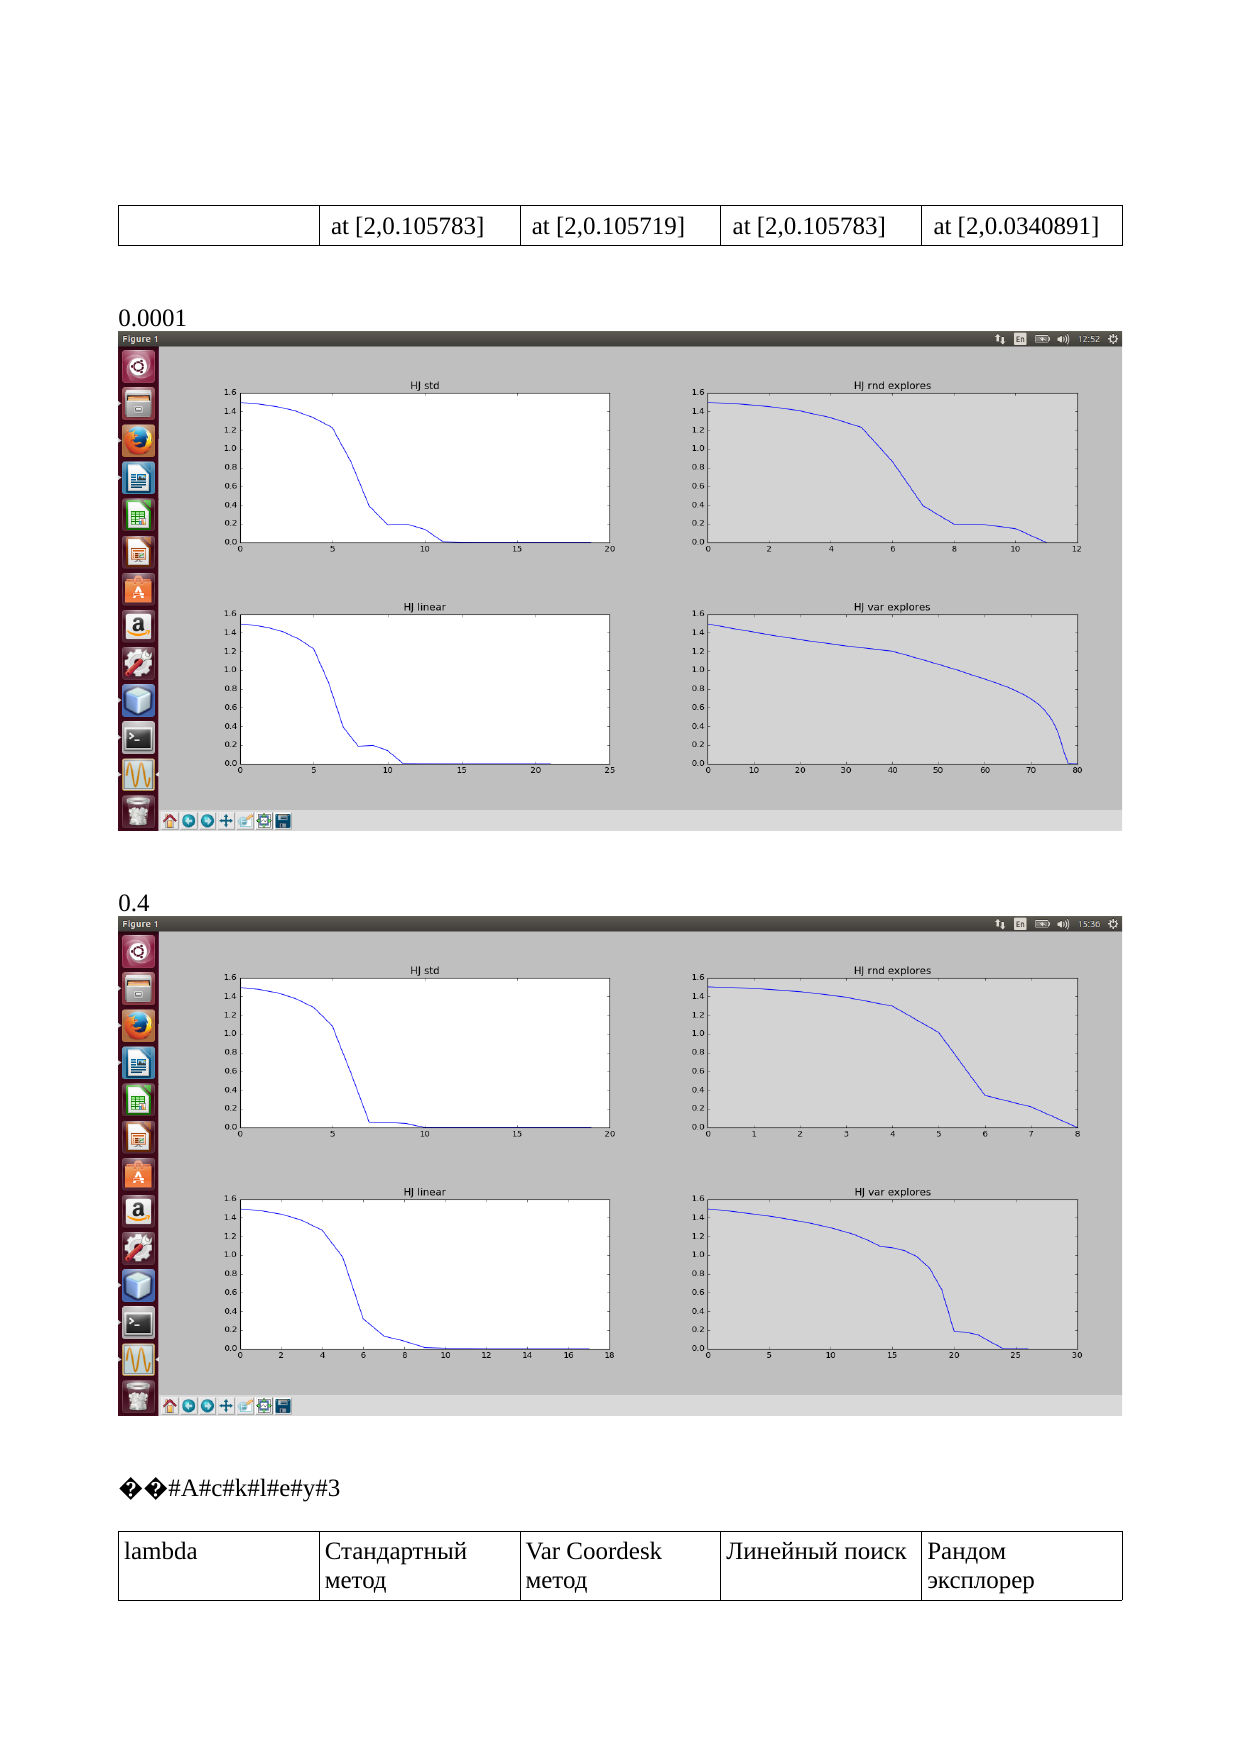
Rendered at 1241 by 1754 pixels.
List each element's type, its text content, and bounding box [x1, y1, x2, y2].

table_cell at [2,0.105783] [721, 206, 921, 245]
table_header Линейный поиск [721, 1532, 921, 1599]
text 0.0001 [118, 303, 1122, 331]
picture [118, 331, 1123, 831]
table_header Var Coordesk метод [521, 1532, 720, 1599]
picture [118, 916, 1123, 1416]
table_cell at [2,0.105719] [521, 206, 720, 245]
text ��#A#c#k#l#e#y#3 [118, 1473, 1122, 1502]
table_header lambda [119, 1532, 319, 1599]
table_cell [119, 206, 319, 245]
table_header Стандартный метод [320, 1532, 520, 1599]
table_cell at [2,0.0340891] [922, 206, 1122, 245]
text 0.4 [118, 888, 1122, 916]
table_header Рандом эксплорер [922, 1532, 1122, 1599]
table_cell at [2,0.105783] [320, 206, 520, 245]
